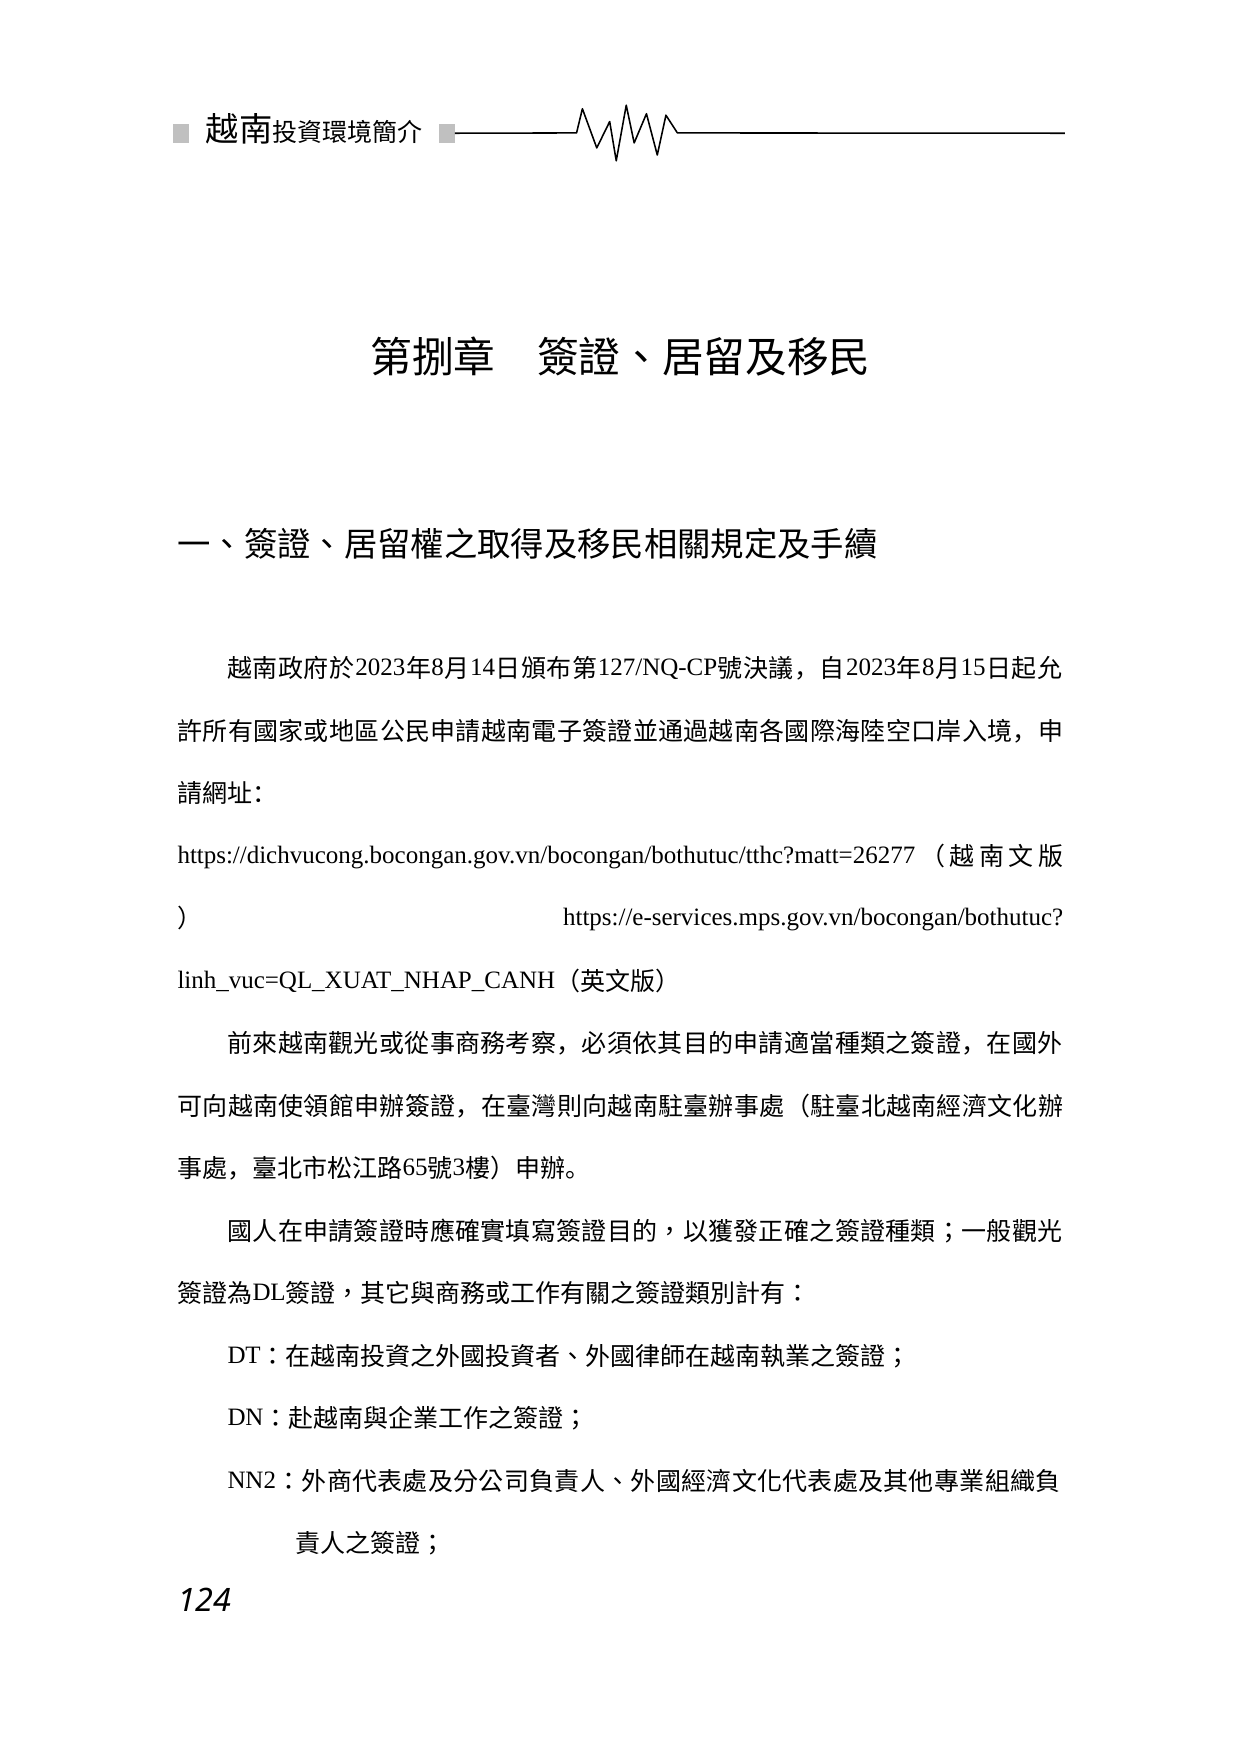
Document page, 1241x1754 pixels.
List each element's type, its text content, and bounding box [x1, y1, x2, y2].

text 第捌章 簽證、居留及移民 [177, 313, 1063, 375]
text 前來越南觀光或從事商務考察，必須依其目的申請適當種類之簽證，在國外可向越南使領館申辦簽證，在臺灣則向越南駐臺辦事處（駐臺北越南經濟文化辦事處，臺北市松江路65號3樓）申辦。 [177, 1000, 1063, 1188]
text 越南政府於2023年8月14日頒布第127/NQ-CP號決議，自2023年8月15日起允許所有國家或地區公民申請越南電子簽證並通過越南各國際海陸空口岸入境，申請網址： [177, 625, 1063, 813]
text 一、簽證、居留權之取得及移民相關規定及手續 [177, 500, 1063, 563]
text DN：赴越南與企業工作之簽證； [177, 1375, 1063, 1438]
text 國人在申請簽證時應確實填寫簽證目的，以獲發正確之簽證種類；一般觀光簽證為DL簽證，其它與商務或工作有關之簽證類別計有： [177, 1188, 1063, 1313]
text https://dichvucong.bocongan.gov.vn/bocongan/bothutuc/tthc?matt=26277（越南文版）https://e-services.mps.gov.vn/bocongan/bothutuc?linh_vuc=QL_XUAT_NHAP_CANH（英文版） [177, 813, 1063, 1000]
text NN2：外商代表處及分公司負責人、外國經濟文化代表處及其他專業組織負責人之簽證； [227, 1438, 1063, 1563]
text DT：在越南投資之外國投資者、外國律師在越南執業之簽證； [177, 1313, 1063, 1375]
